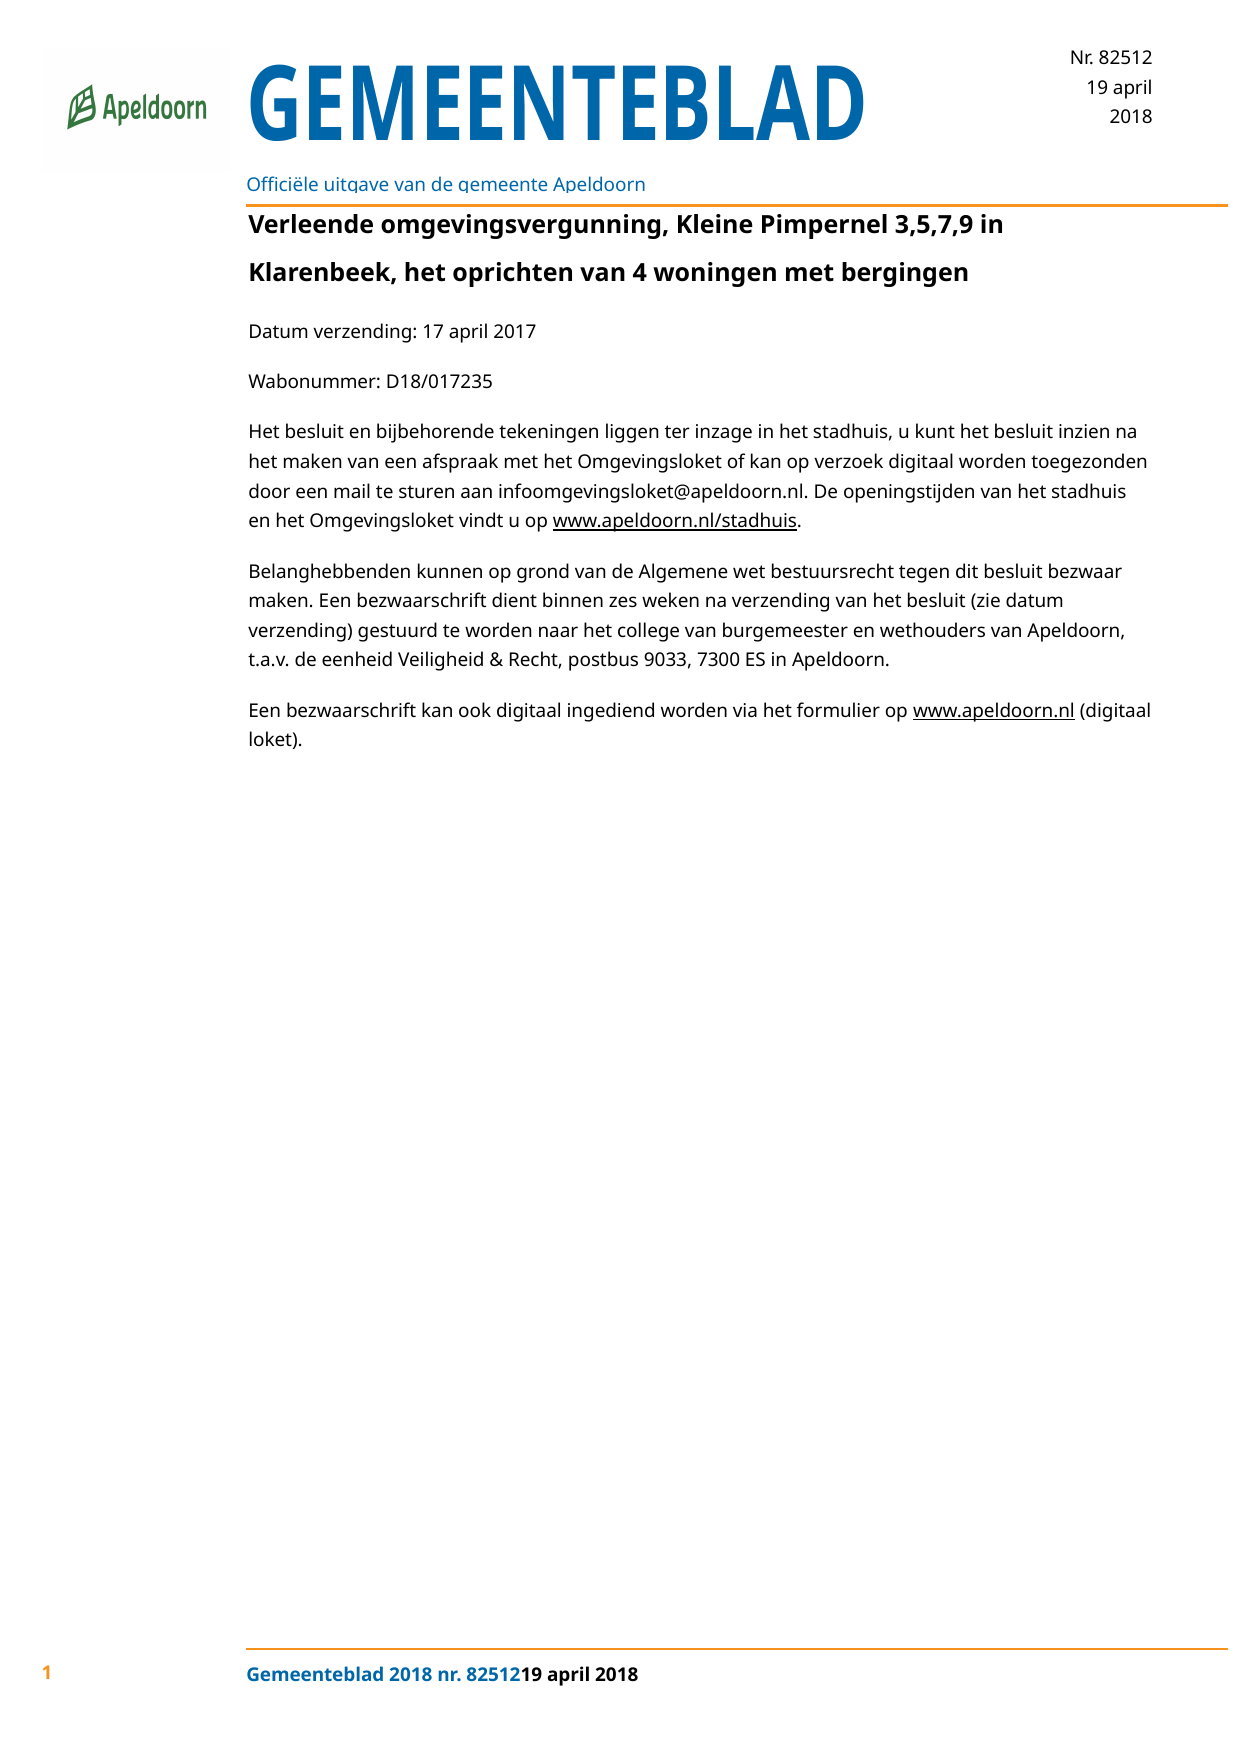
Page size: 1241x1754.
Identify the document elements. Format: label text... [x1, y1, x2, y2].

picture [41, 47, 231, 172]
text Het besluit en bijbehorende tekeningen liggen ter inzage in het stadhuis, u kunt het besluit inzien na het maken van een afspraak met het Omgevingsloket of kan op verzoek digitaal worden toegezonden door een mail te sturen aan infoomgevingsloket@apeldoorn.nl. De openingstijden van het stadhuis en het Omgevingsloket vindt u op www.apeldoorn.nl/stadhuis. [248, 419, 1152, 533]
text Een bezwaarschrift kan ook digitaal ingediend worden via het formulier op www.apeldoorn.nl (digitaal loket). [248, 697, 1152, 752]
text Belanghebbenden kunnen op grond van de Algemene wet bestuursrecht tegen dit besluit bezwaar maken. Een bezwaarschrift dient binnen zes weken na verzending van het besluit (zie datum verzending) gestuurd te worden naar het college van burgemeester en wethouders van Apeldoorn, t.a.v. de eenheid Veiligheid & Recht, postbus 9033, 7300 ES in Apeldoorn. [248, 558, 1152, 672]
text Wabonummer: D18/017235 [248, 368, 1152, 394]
text Datum verzending: 17 april 2017 [248, 318, 1152, 344]
text Verleende omgevingsvergunning, Kleine Pimpernel 3,5,7,9 in Klarenbeek, het oprichten van 4 woningen met bergingen [248, 207, 1152, 288]
